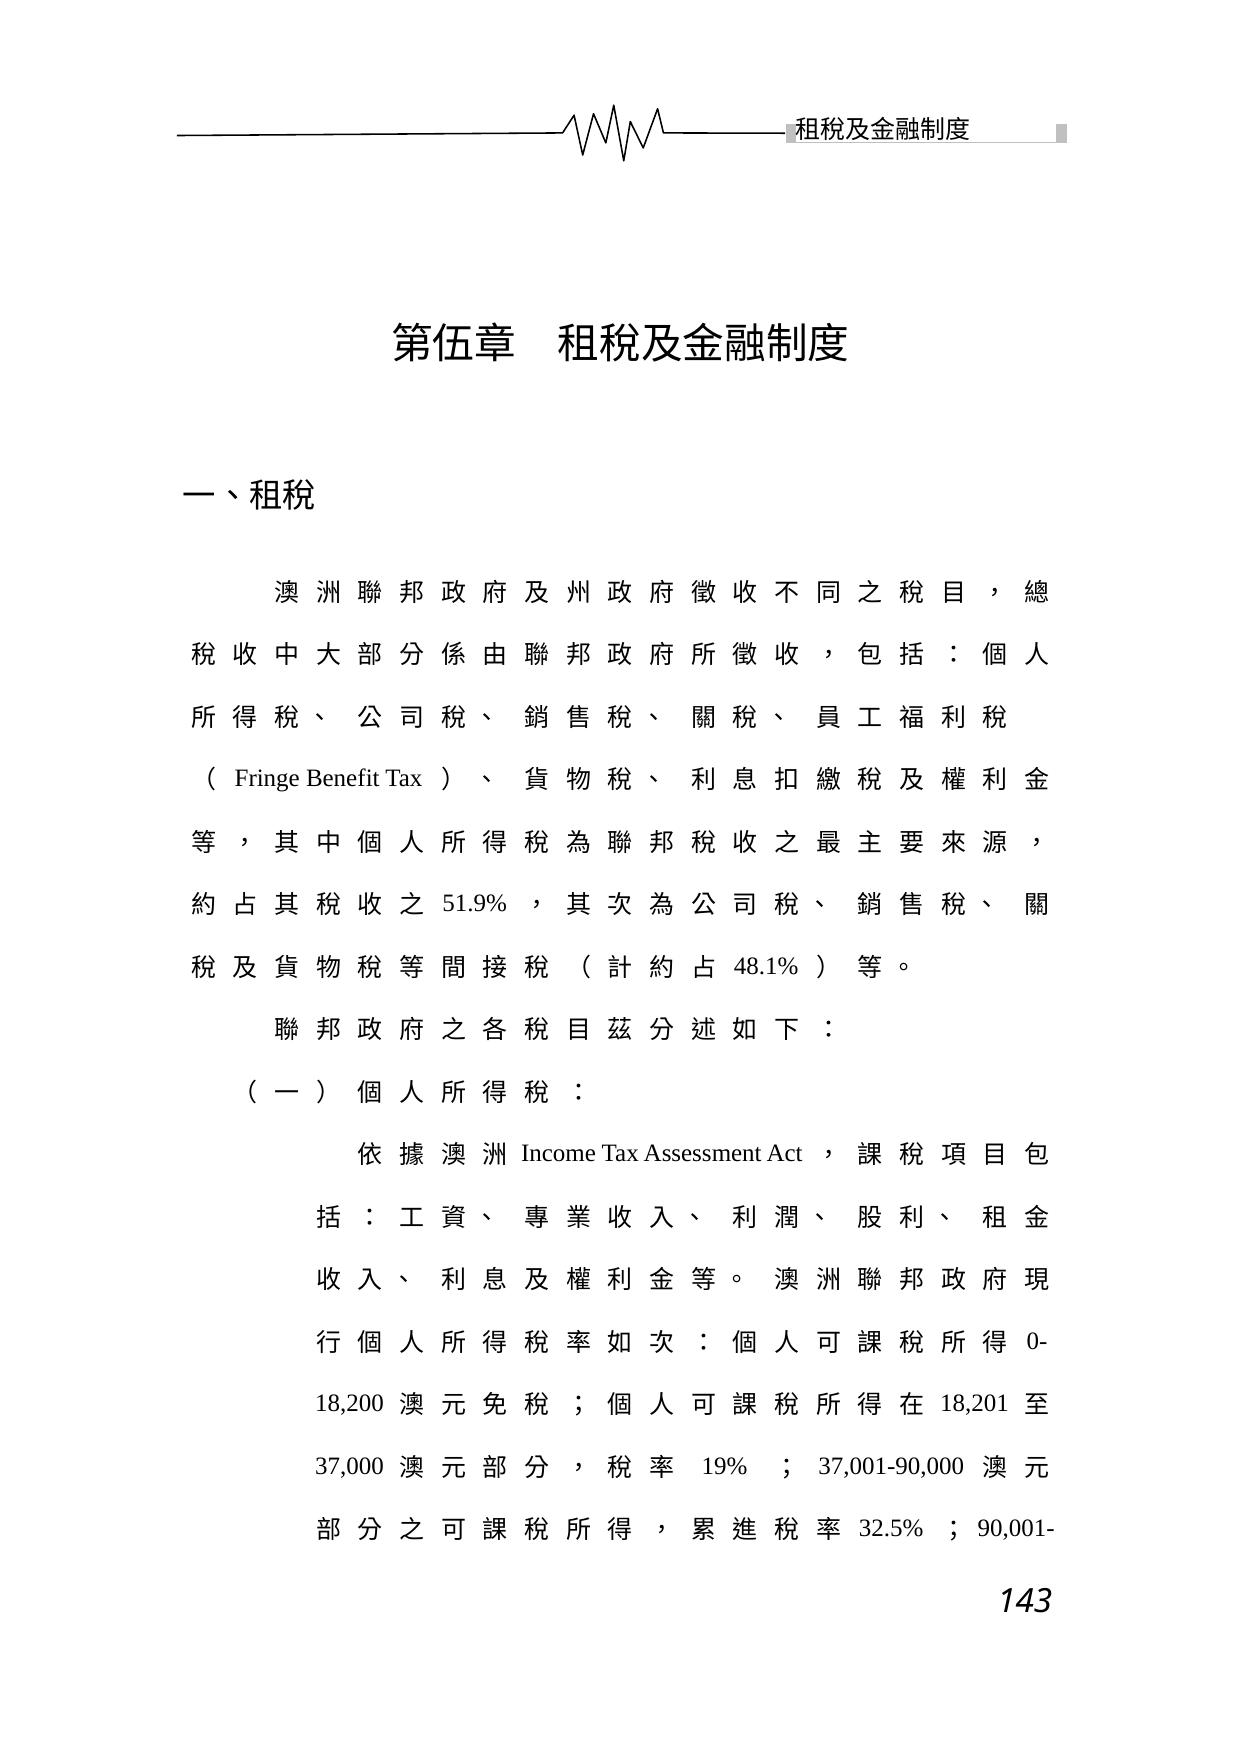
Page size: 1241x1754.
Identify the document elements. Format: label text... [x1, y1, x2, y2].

text 第伍章 租稅及金融制度 [183, 299, 1058, 361]
text 澳洲聯邦政府及州政府徵收不同之稅目，總稅收中大部分係由聯邦政府所徵收，包括：個人所得稅、公司稅、銷售稅、關稅、員工福利稅（Fringe Benefit Tax）、貨物稅、利息扣繳稅及權利金等，其中個人所得稅為聯邦稅收之最主要來源，約占其稅收之51.9%，其次為公司稅、銷售稅、關稅及貨物稅等間接稅（計約占48.1%）等。 [183, 549, 1058, 986]
text 聯邦政府之各稅目茲分述如下： [183, 986, 1058, 1049]
text （一）個人所得稅： [207, 1049, 1058, 1111]
text 依據澳洲Income Tax Assessment Act，課稅項目包括：工資、專業收入、利潤、股利、租金收入、利息及權利金等。澳洲聯邦政府現行個人所得稅率如次：個人可課稅所得0-18,200澳元免稅；個人可課稅所得在18,201至37,000澳元部分，稅率19%；37,001-90,000澳元部分之可課稅所得，累進稅率32.5%；90,001- [281, 1111, 1058, 1549]
text 一、租稅 [183, 468, 1058, 517]
